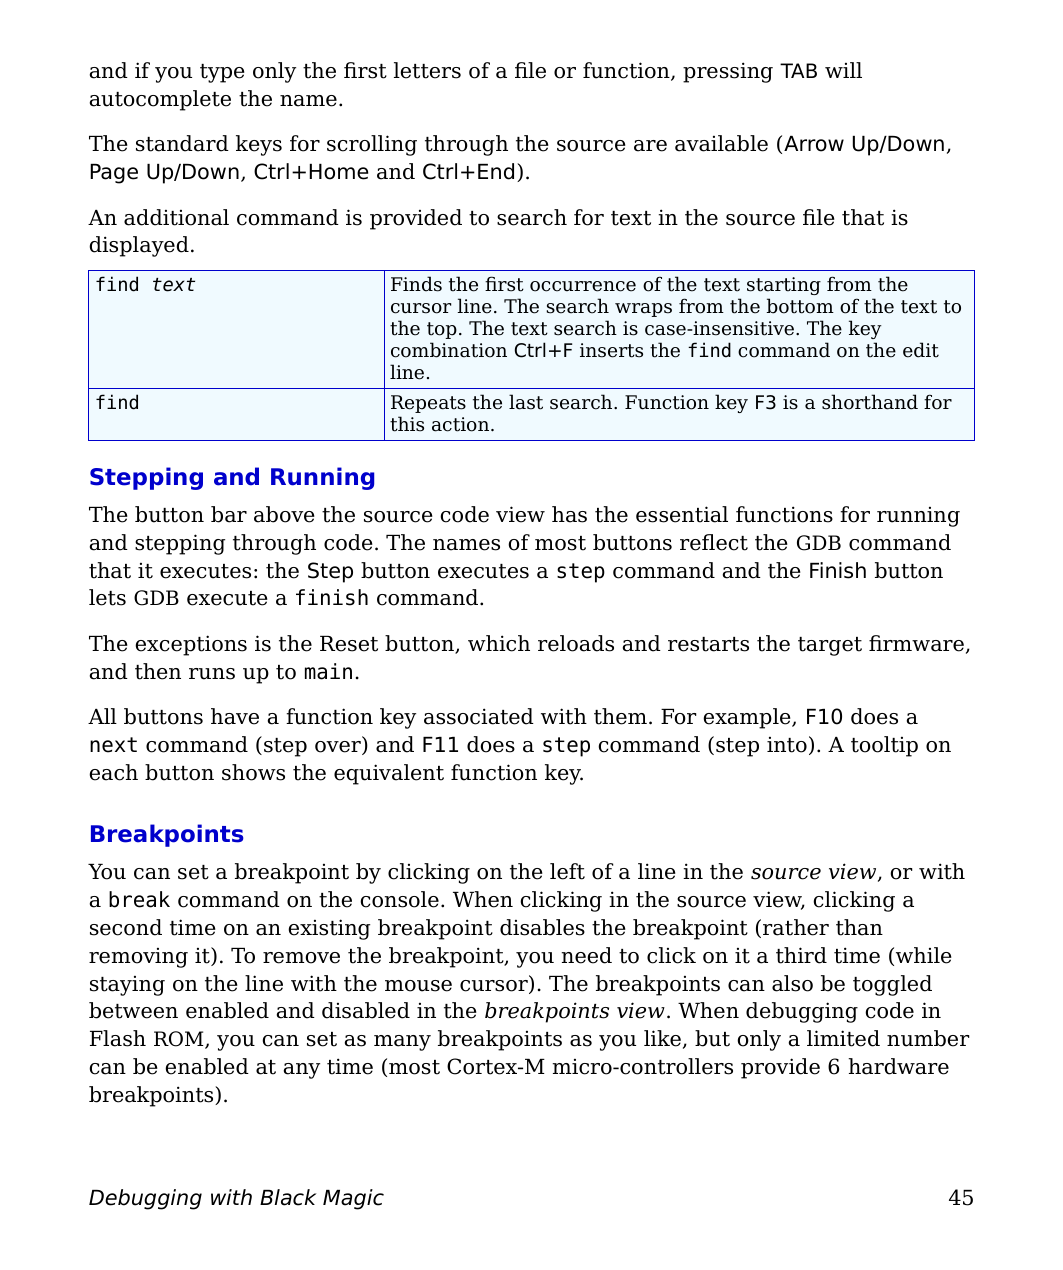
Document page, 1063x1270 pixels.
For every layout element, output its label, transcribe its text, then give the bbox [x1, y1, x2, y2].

text The button bar above the source code view has the essential functions for running and stepping through code. The names of most buttons reflect the GDB command that it executes: the Step button executes a step command and the Finish button lets GDB execute a finish command. [88, 503, 974, 611]
text An additional command is provided to search for text in the source file that is displayed. [88, 206, 974, 258]
table_cell find [89, 389, 384, 440]
text You can set a breakpoint by clicking on the left of a line in the source view, or with a break command on the console. When clicking in the source view, clicking a second time on an existing breakpoint disables the breakpoint (rather than removing it). To remove the breakpoint, you need to click on it a third time (while staying on the line with the mouse cursor). The breakpoints can also be toggled between enabled and disabled in the breakpoints view. When debugging code in Flash ROM, you can set as many breakpoints as you like, but only a limited number can be enabled at any time (most Cortex-M micro-controllers provide 6 hardware breakpoints). [88, 860, 974, 1107]
table_header Finds the first occurrence of the text starting from the cursor line. The search wraps from the bottom of the text to the top. The text search is case-insensitive. The key combination Ctrl+F inserts the find command on the edit line. [385, 271, 974, 388]
subtitle Stepping and Running [88, 464, 974, 491]
text and if you type only the first letters of a file or function, pressing TAB will autocomplete the name. [88, 59, 974, 111]
text The standard keys for scrolling through the source are available (Arrow Up/Down, Page Up/Down, Ctrl+Home and Ctrl+End). [88, 132, 974, 184]
subtitle Breakpoints [88, 821, 974, 848]
text All buttons have a function key associated with them. For example, F10 does a next command (step over) and F11 does a step command (step into). A tooltip on each button shows the equivalent function key. [88, 705, 974, 785]
text The exceptions is the Reset button, which reloads and restarts the target firmware, and then runs up to main. [88, 632, 974, 684]
table_header find text [89, 271, 384, 388]
table_cell Repeats the last search. Function key F3 is a shorthand for this action. [385, 389, 974, 440]
